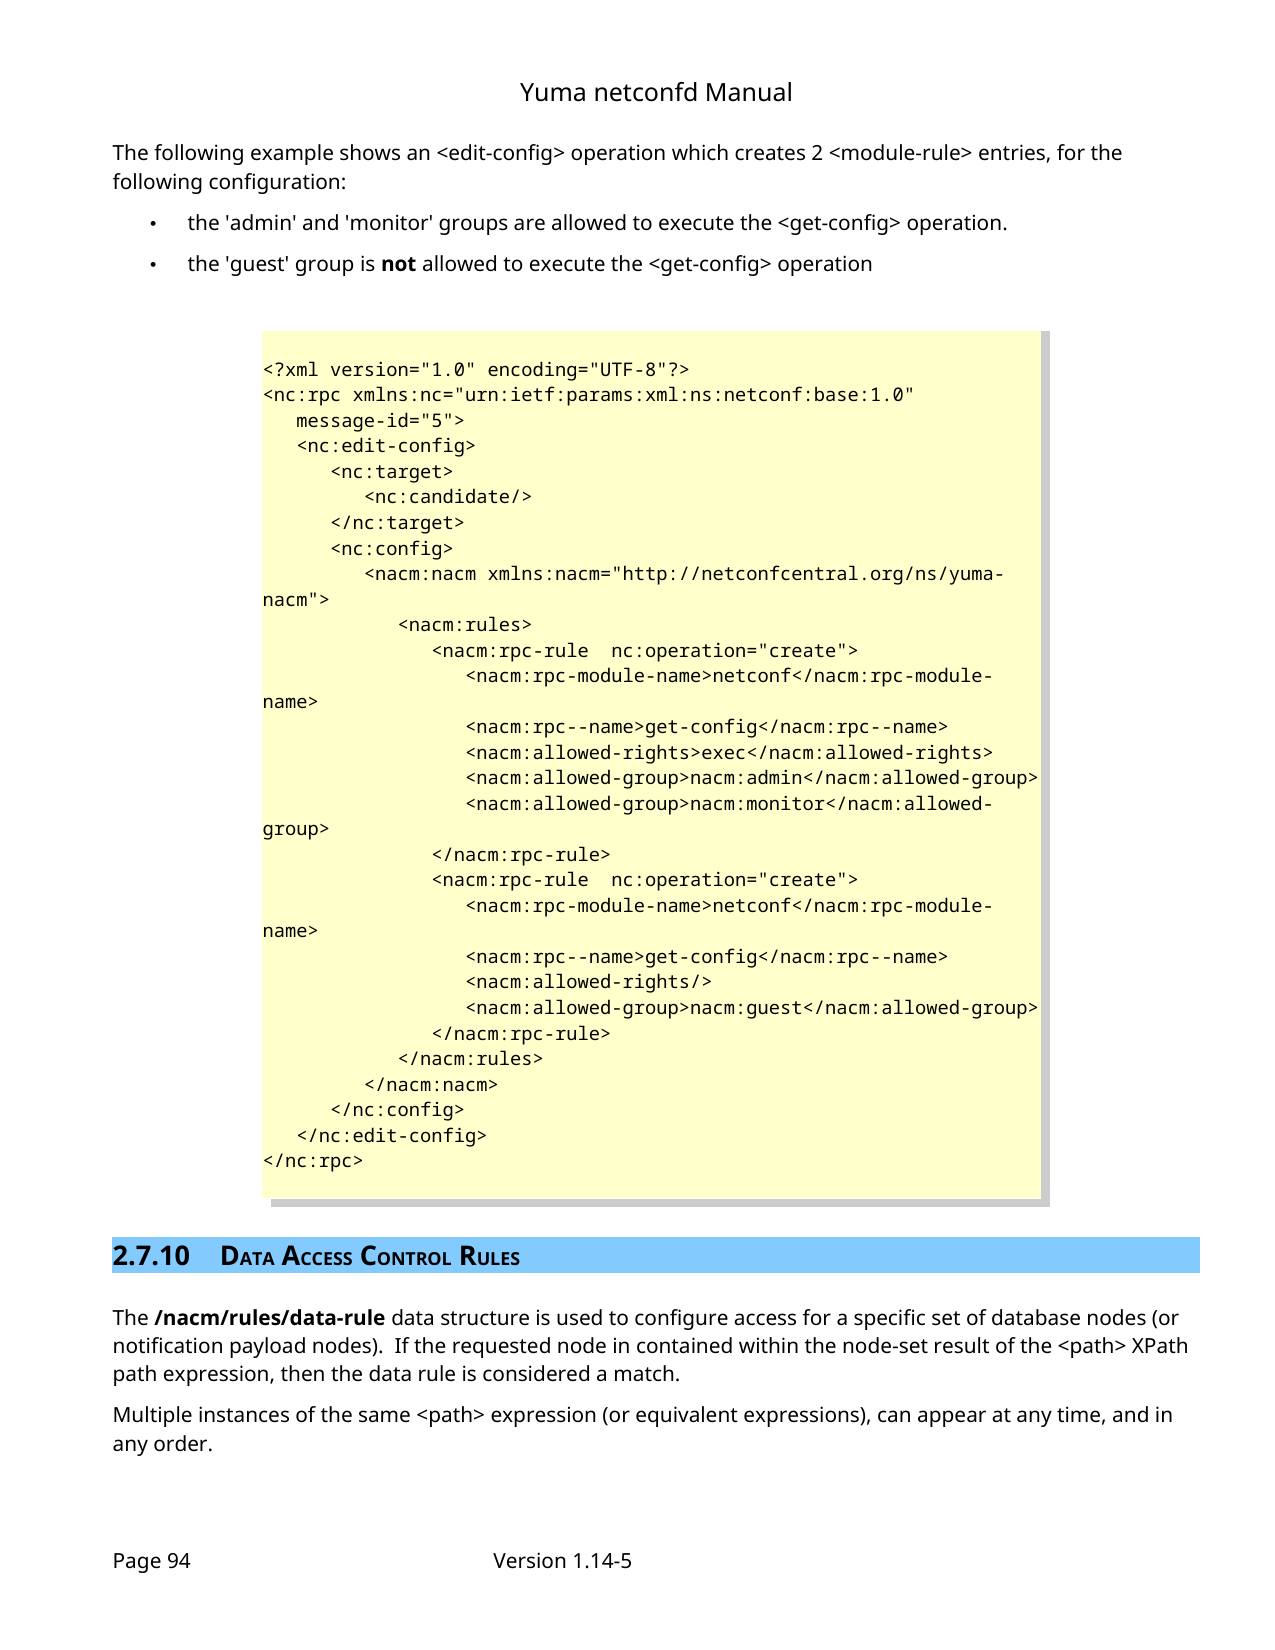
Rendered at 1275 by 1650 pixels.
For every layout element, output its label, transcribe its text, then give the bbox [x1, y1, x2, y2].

text <nacm:allowed-rights/> [262, 969, 1041, 994]
text <nacm:allowed-rights>exec</nacm:allowed-rights> [262, 739, 1041, 764]
text <nacm:rpc--name>get-config</nacm:rpc--name> [262, 943, 1041, 969]
text <nacm:allowed-group>nacm:monitor</nacm:allowed-group> [262, 790, 1041, 841]
text <nacm:rpc-module-name>netconf</nacm:rpc-module-name> [262, 662, 1041, 713]
text <nacm:allowed-group>nacm:admin</nacm:allowed-group> [262, 764, 1041, 790]
text </nacm:rpc-rule> [262, 841, 1041, 867]
text <nacm:rpc--name>get-config</nacm:rpc--name> [262, 713, 1041, 739]
text <nc:config> [262, 535, 1041, 560]
subtitle Data Access Control Rules [112, 1237, 1200, 1273]
text <nacm:rpc-rule nc:operation="create"> [262, 637, 1041, 662]
text </nc:edit-config> [262, 1122, 1041, 1147]
text </nc:rpc> [262, 1147, 1041, 1173]
text <nacm:allowed-group>nacm:guest</nacm:allowed-group> [262, 994, 1041, 1020]
text </nc:config> [262, 1096, 1041, 1122]
text <nc:edit-config> [262, 433, 1041, 458]
text </nc:target> [262, 509, 1041, 535]
text <nacm:nacm xmlns:nacm="http://netconfcentral.org/ns/yuma-nacm"> [262, 560, 1041, 611]
text </nacm:rules> [262, 1045, 1041, 1071]
text message-id="5"> [262, 407, 1041, 433]
list the 'guest' group is not allowed to execute the <get-config> operation [150, 249, 1200, 277]
text Multiple instances of the same <path> expression (or equivalent expressions), can appear at any time, and in any order. [112, 1400, 1200, 1457]
text <nc:rpc xmlns:nc="urn:ietf:params:xml:ns:netconf:base:1.0" [262, 382, 1041, 407]
text <nc:candidate/> [262, 484, 1041, 509]
text The following example shows an <edit-config> operation which creates 2 <module-rule> entries, for the following configuration: [112, 138, 1200, 195]
text <nacm:rpc-module-name>netconf</nacm:rpc-module-name> [262, 892, 1041, 943]
text </nacm:nacm> [262, 1071, 1041, 1096]
text <nc:target> [262, 458, 1041, 484]
text </nacm:rpc-rule> [262, 1020, 1041, 1045]
text The /nacm/rules/data-rule data structure is used to configure access for a specific set of database nodes (or notification payload nodes). If the requested node in contained within the node-set result of the <path> XPath path expression, then the data rule is considered a match. [112, 1303, 1200, 1388]
text <nacm:rules> [262, 611, 1041, 637]
list the 'admin' and 'monitor' groups are allowed to execute the <get-config> operation. [150, 208, 1200, 236]
text <?xml version="1.0" encoding="UTF-8"?> [262, 356, 1041, 382]
text <nacm:rpc-rule nc:operation="create"> [262, 867, 1041, 892]
